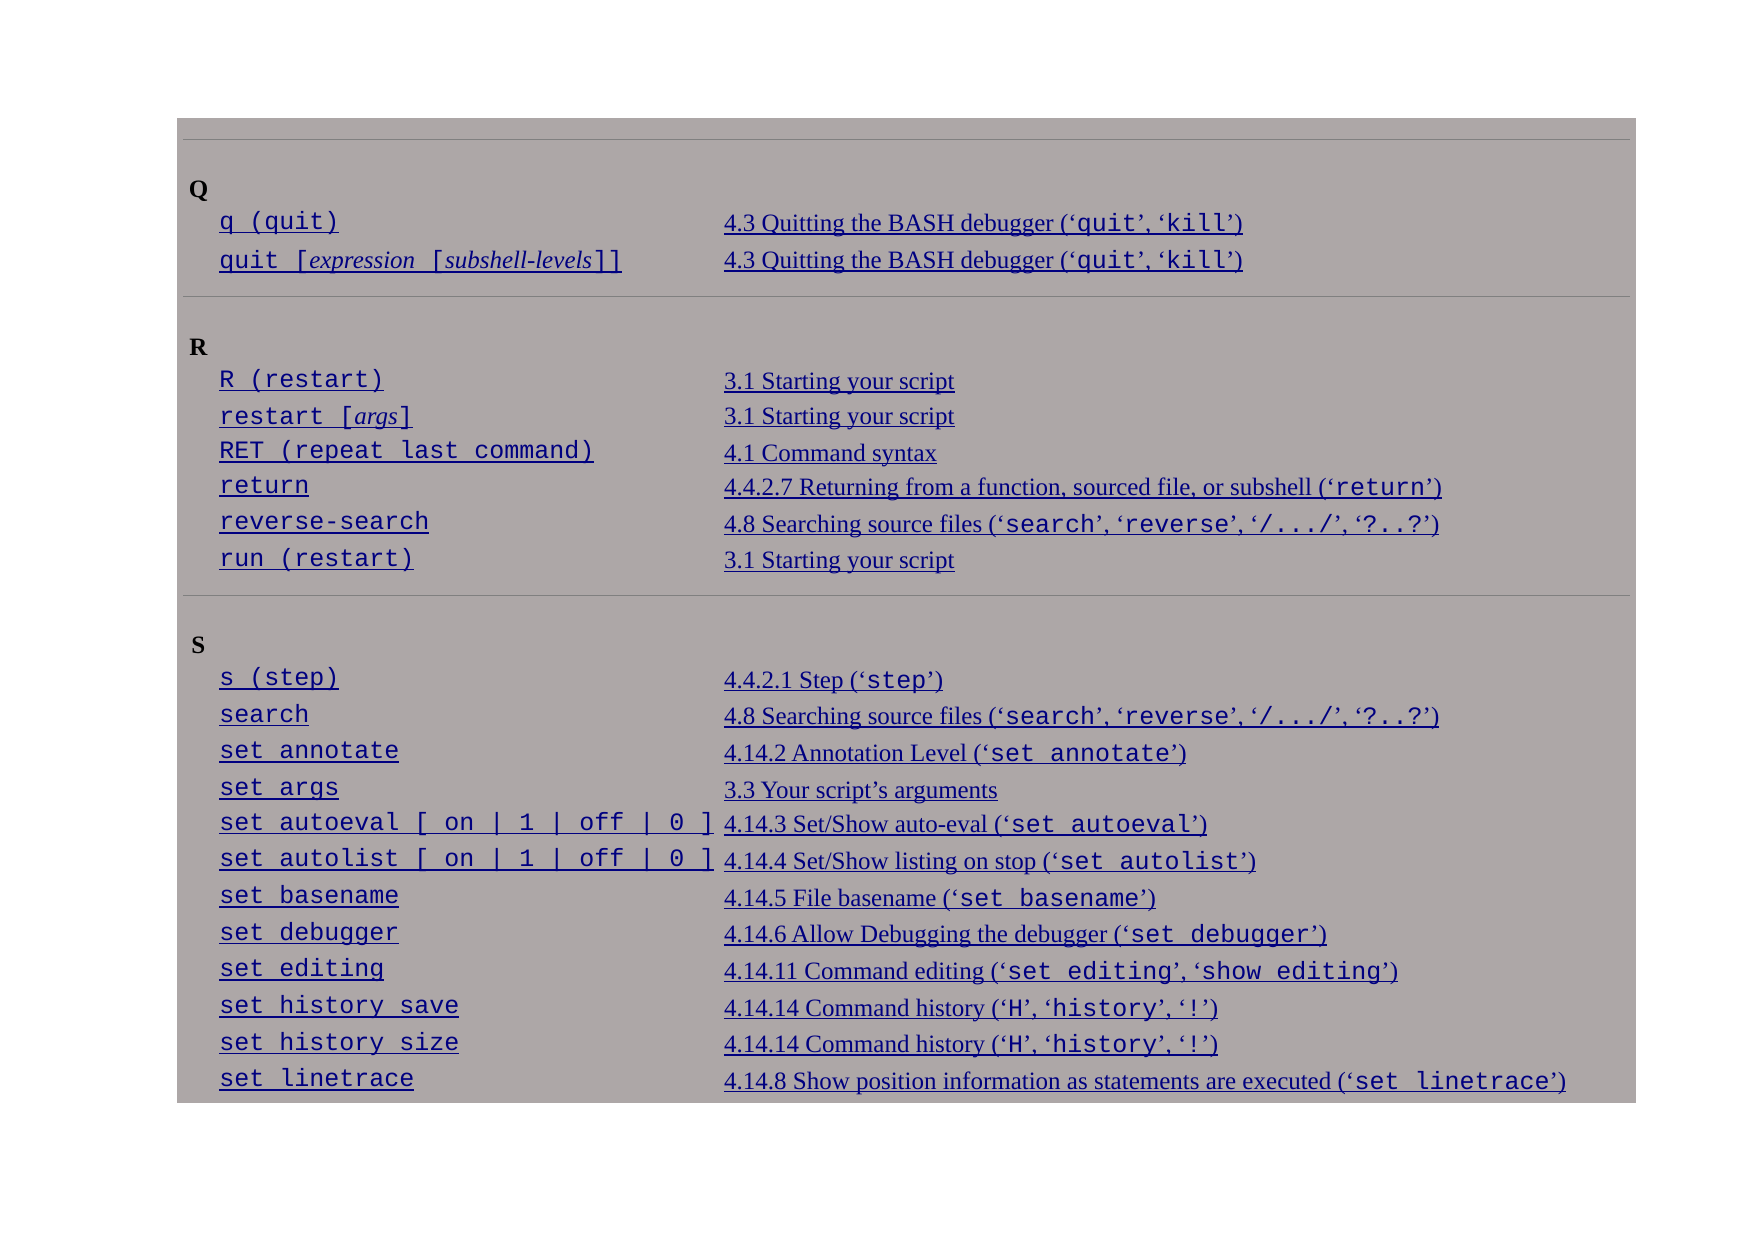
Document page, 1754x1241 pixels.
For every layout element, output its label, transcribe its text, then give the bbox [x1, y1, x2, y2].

table_cell [180, 735, 216, 772]
table_cell set basename [216, 880, 721, 916]
table_cell [180, 206, 216, 242]
table_cell [721, 329, 1633, 363]
table_cell set linetrace [216, 1063, 721, 1100]
table_cell [216, 627, 721, 662]
table_cell S [180, 627, 216, 662]
table_cell [180, 1026, 216, 1063]
table_cell reverse-search [216, 506, 721, 543]
table_cell [216, 171, 721, 206]
table_cell 4.8 Searching source files (‘search’, ‘reverse’, ‘/.../’, ‘?..?’) [721, 699, 1633, 735]
table_cell set annotate [216, 735, 721, 772]
table_cell RET (repeat last command) [216, 435, 721, 469]
table_cell [180, 577, 1633, 627]
table_cell search [216, 699, 721, 735]
table_cell 3.1 Starting your script [721, 398, 1633, 435]
table_cell [180, 916, 216, 953]
table_cell 4.14.11 Command editing (‘set editing’, ‘show editing’) [721, 953, 1633, 990]
table_cell [180, 880, 216, 916]
table_cell 4.3 Quitting the BASH debugger (‘quit’, ‘kill’) [721, 206, 1633, 242]
table_cell 3.1 Starting your script [721, 543, 1633, 577]
table_cell [721, 627, 1633, 662]
table_cell 4.14.5 File basename (‘set basename’) [721, 880, 1633, 916]
table_cell [180, 699, 216, 735]
table_cell [180, 543, 216, 577]
table_cell [180, 435, 216, 469]
table_cell quit [expression [subshell-levels]] [216, 242, 721, 279]
table_cell 4.14.2 Annotation Level (‘set annotate’) [721, 735, 1633, 772]
table_cell 4.8 Searching source files (‘search’, ‘reverse’, ‘/.../’, ‘?..?’) [721, 506, 1633, 543]
table_cell set args [216, 772, 721, 806]
table_cell q (quit) [216, 206, 721, 242]
table_cell 4.14.6 Allow Debugging the debugger (‘set debugger’) [721, 916, 1633, 953]
table_cell 4.1 Command syntax [721, 435, 1633, 469]
table_cell set editing [216, 953, 721, 990]
table_cell [180, 843, 216, 880]
table_cell [180, 990, 216, 1026]
table_cell R (restart) [216, 364, 721, 398]
table_cell [180, 953, 216, 990]
table_header [177, 118, 1636, 1103]
table_cell 3.1 Starting your script [721, 364, 1633, 398]
table_cell 4.14.14 Command history (‘H’, ‘history’, ‘!’) [721, 990, 1633, 1026]
table_cell [180, 1063, 216, 1100]
table_cell [180, 279, 1633, 329]
table_cell 4.14.4 Set/Show listing on stop (‘set autolist’) [721, 843, 1633, 880]
table_cell [180, 806, 216, 843]
table_cell [180, 469, 216, 506]
table_cell set debugger [216, 916, 721, 953]
table_cell set autolist [ on | 1 | off | 0 ] [216, 843, 721, 880]
table_cell 4.14.3 Set/Show auto-eval (‘set autoeval’) [721, 806, 1633, 843]
table_cell s (step) [216, 662, 721, 698]
table_cell set history size [216, 1026, 721, 1063]
table_cell 4.4.2.1 Step (‘step’) [721, 662, 1633, 698]
table_cell [180, 364, 216, 398]
table_cell restart [args] [216, 398, 721, 435]
table_cell [216, 329, 721, 363]
table_cell set autoeval [ on | 1 | off | 0 ] [216, 806, 721, 843]
table_cell set history save [216, 990, 721, 1026]
table_cell run (restart) [216, 543, 721, 577]
table_cell R [180, 329, 216, 363]
table_cell [180, 506, 216, 543]
table_cell 4.3 Quitting the BASH debugger (‘quit’, ‘kill’) [721, 242, 1633, 279]
table_cell [180, 662, 216, 698]
table_cell return [216, 469, 721, 506]
table_cell [180, 242, 216, 279]
table_cell 4.4.2.7 Returning from a function, sourced file, or subshell (‘return’) [721, 469, 1633, 506]
table_cell 3.3 Your script’s arguments [721, 772, 1633, 806]
table_cell [180, 772, 216, 806]
table_cell 4.14.14 Command history (‘H’, ‘history’, ‘!’) [721, 1026, 1633, 1063]
table_cell [721, 171, 1633, 206]
table_cell 4.14.8 Show position information as statements are executed (‘set linetrace’) [721, 1063, 1633, 1100]
table_cell [180, 121, 1633, 171]
table_cell [180, 398, 216, 435]
table_cell Q [180, 171, 216, 206]
